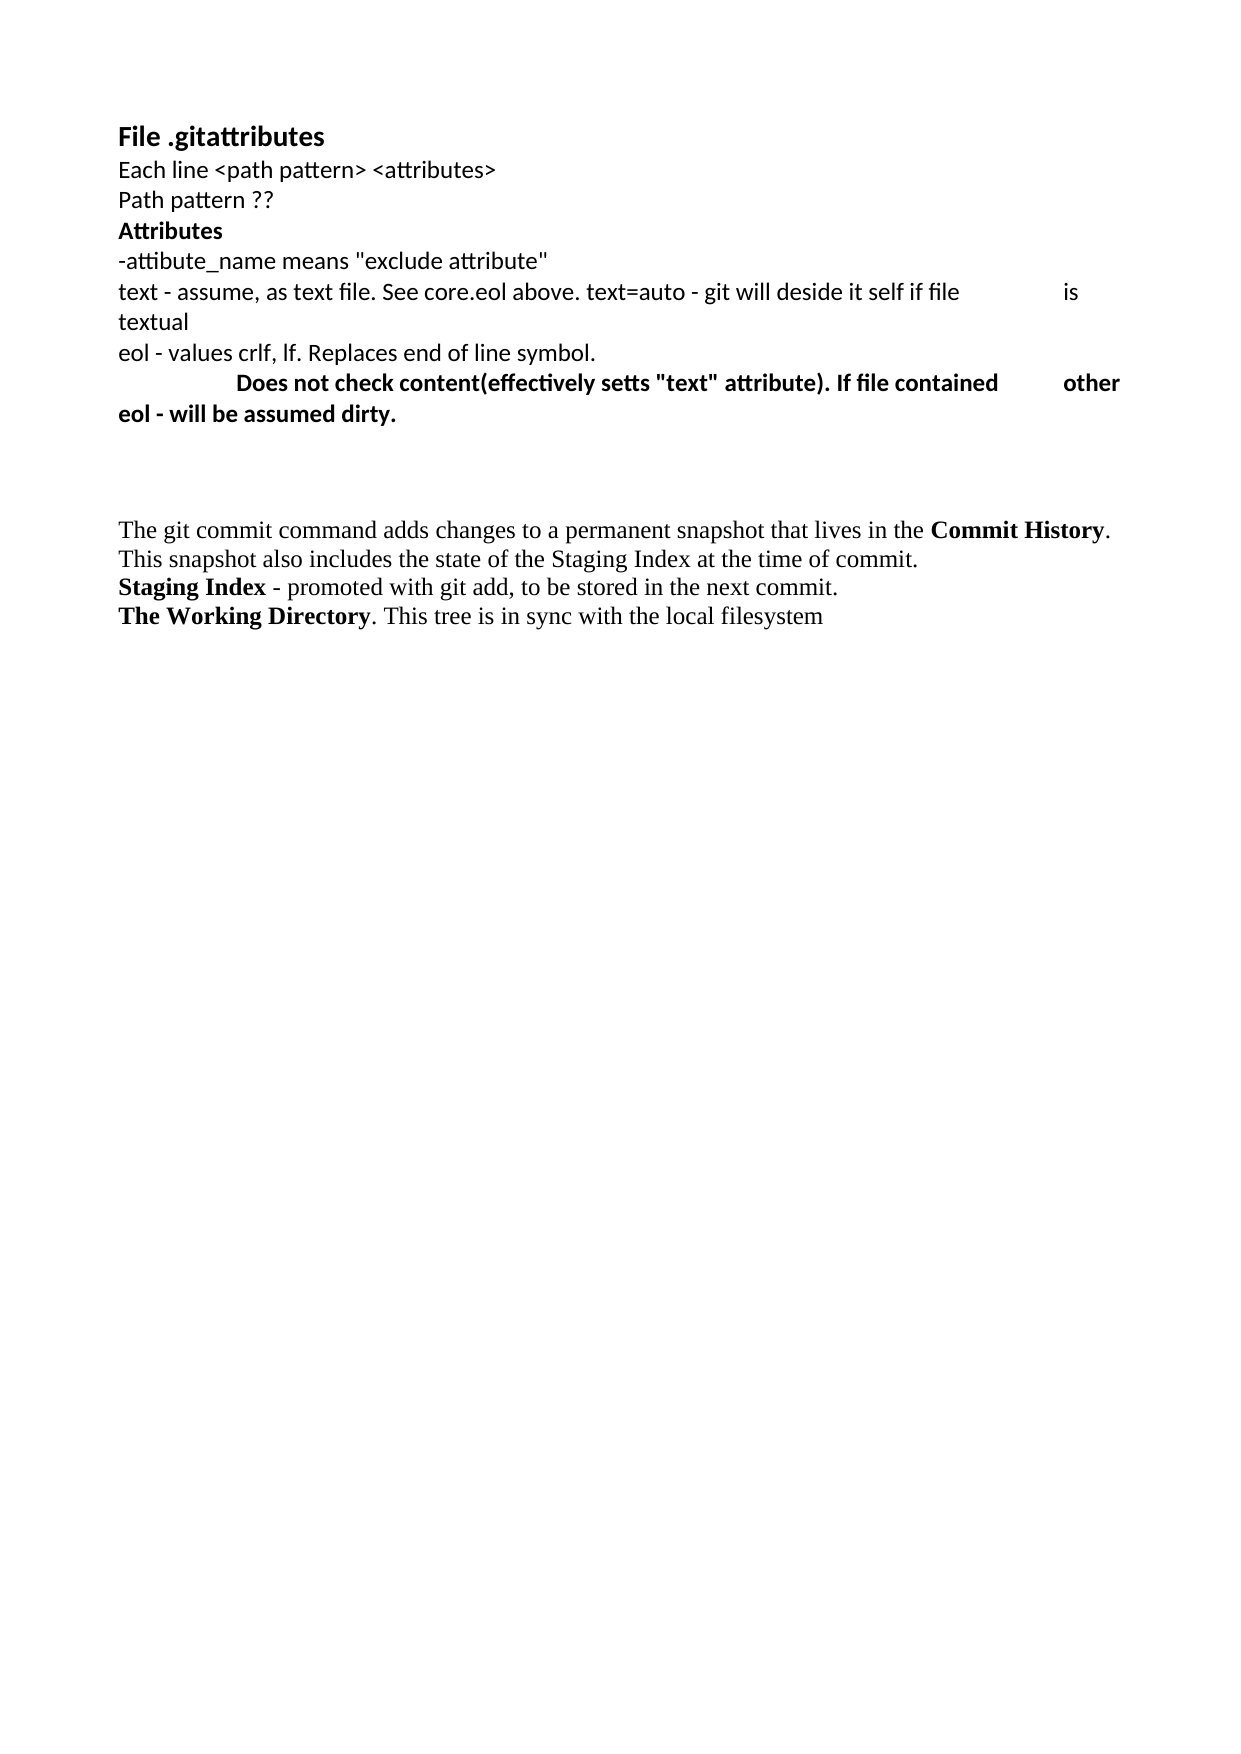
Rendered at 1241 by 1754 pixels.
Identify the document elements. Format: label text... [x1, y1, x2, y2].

text eol - values crlf, lf. Replaces end of line symbol. [118, 337, 1122, 367]
text Does not check content(effectively setts "text" attribute). If file contained other eol - will be assumed dirty. [118, 367, 1122, 428]
text Staging Index - promoted with git add, to be stored in the next commit. [118, 572, 1122, 601]
text Attributes [118, 215, 1122, 245]
text text - assume, as text file. See core.eol above. text=auto - git will deside it self if file is textual [118, 276, 1122, 337]
text Each line <path pattern> <attributes> [118, 154, 1122, 184]
text Path pattern ?? [118, 184, 1122, 215]
text File .gitattributes [118, 118, 1122, 154]
text The git commit command adds changes to a permanent snapshot that lives in the Commit History. This snapshot also includes the state of the Staging Index at the time of commit. [118, 515, 1122, 572]
text The Working Directory. This tree is in sync with the local filesystem [118, 601, 1122, 630]
text -attibute_name means "exclude attribute" [118, 245, 1122, 276]
